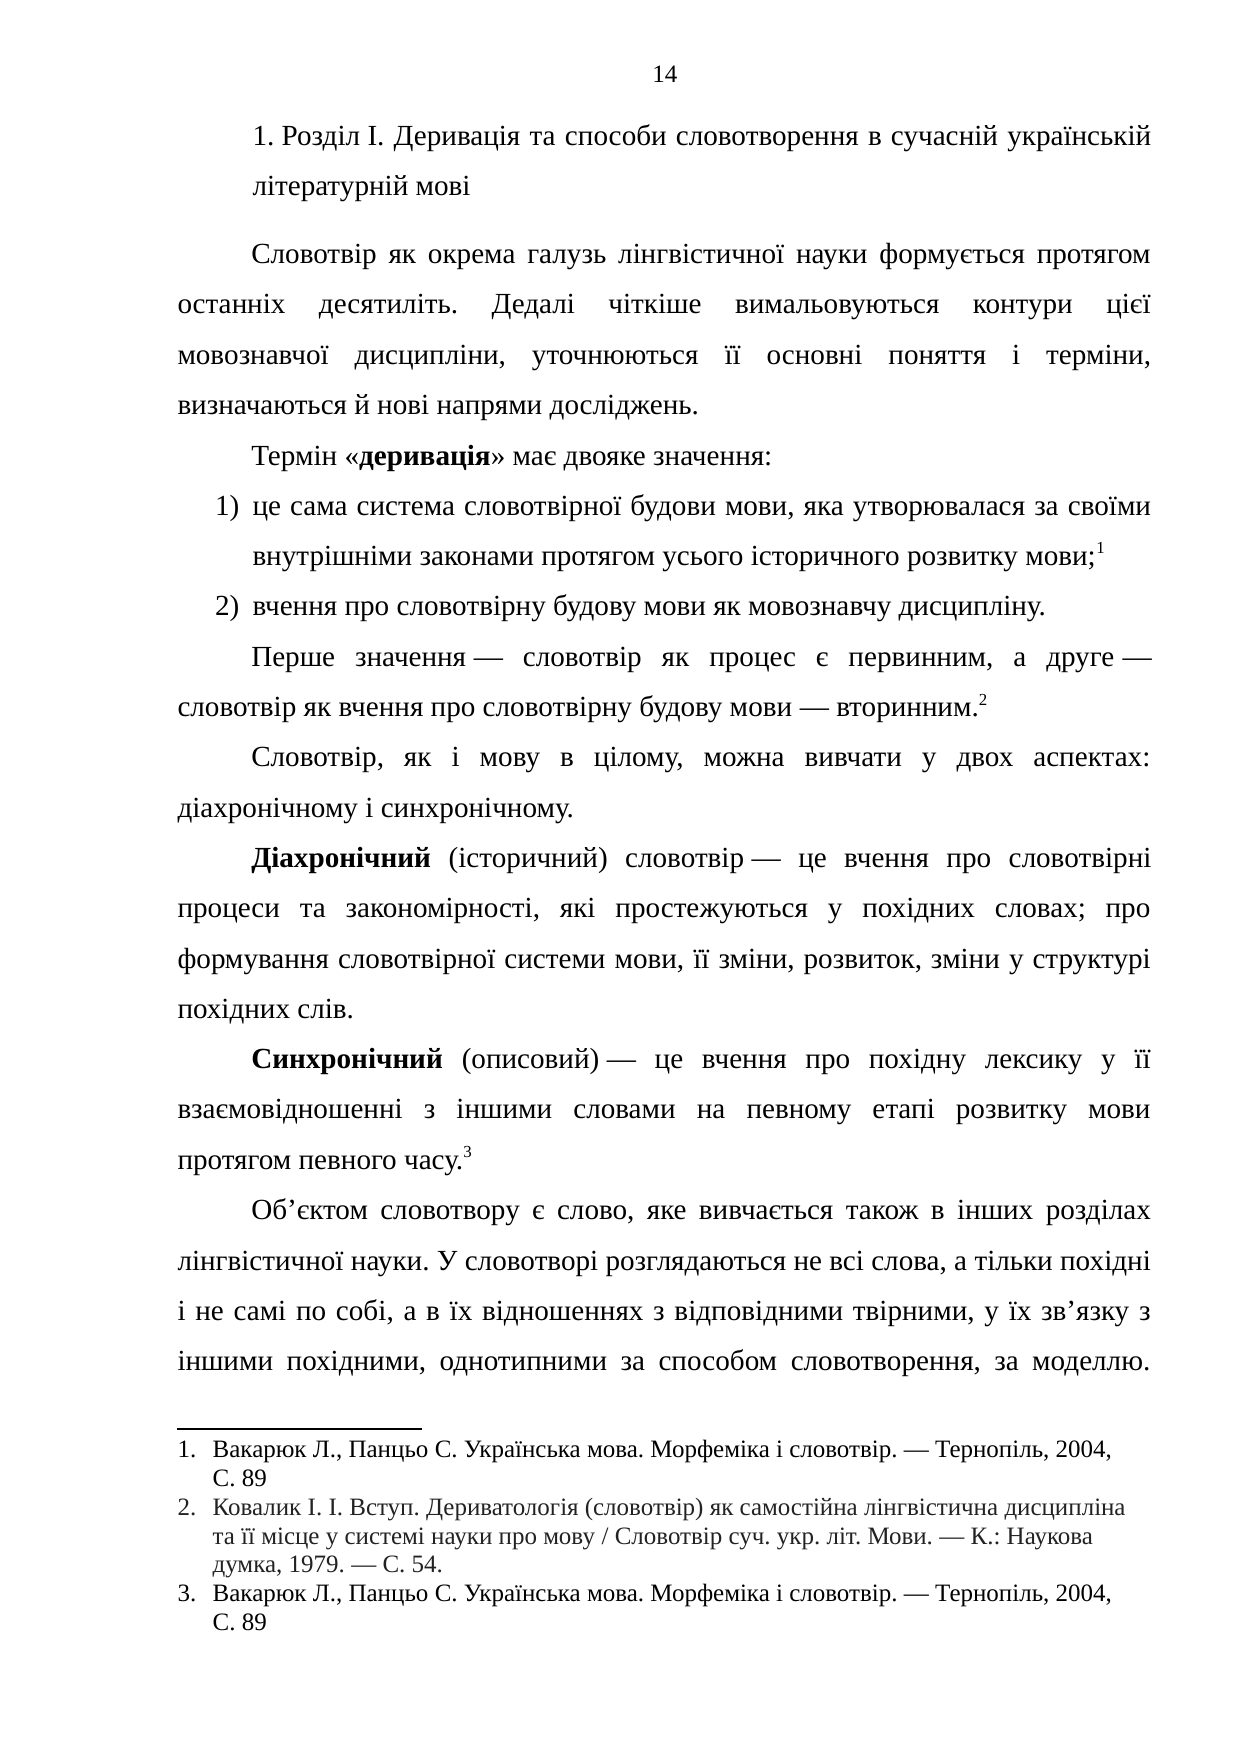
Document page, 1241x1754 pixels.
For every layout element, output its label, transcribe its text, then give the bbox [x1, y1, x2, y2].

text Словотвір, як і мову в цілому, можна вивчати у двох аспектах: діахронічному і синхронічному. [177, 739, 1152, 823]
list Вакарюк Л., Панцьо С. Українська мова. Морфеміка і словотвір. — Тернопіль, 2004, C. 89 [177, 1434, 1152, 1492]
list це сама система словотвірної будови мови, яка утворювалася за своїми внутрішніми законами протягом усього історичного розвитку мови; [215, 488, 1152, 572]
text Об’єктом словотвору є слово, яке вивчається також в інших розділах лінгвістичної науки. У словотворі розглядаються не всі слова, а тільки похідні і не самі по собі, а в їх відношеннях з відповідними твірними, у їх зв’язку з іншими похідними, однотипними за способом словотворення, за моделлю. [177, 1192, 1152, 1377]
text Словотвір як окрема галузь лінгвістичної науки формується протягом останніх десятиліть. Дедалі чіткіше вимальовуються контури цієї мовознавчої дисципліни, уточнюються її основні поняття і терміни, визначаються й нові напрями досліджень. [177, 236, 1152, 421]
text Діахронічний (історичний) словотвір — це вчення про словотвірні процеси та закономірності, які простежуються у похідних словах; про формування словотвірної системи мови, її зміни, розвиток, зміни у структурі похідних слів. [177, 840, 1152, 1024]
text Вакарюк Л., Панцьо С. Українська мова. Морфеміка і словотвір. — Тернопіль, 2004, C. 89 [177, 1578, 1152, 1636]
list вчення про словотвірну будову мови як мовознавчу дисципліну. [215, 588, 1152, 622]
text Термін «деривація» має двояке значення: [177, 438, 1152, 471]
subtitle 1. Розділ І. Деривація та способи словотворення в сучасній українській літературній мові [215, 118, 1152, 202]
text Перше значення — словотвір як процес є первинним, а друге — словотвір як вчення про словотвірну будову мови — вторинним. [177, 639, 1152, 723]
text Ковалик І. І. Вступ. Дериватологія (словотвір) як самостійна лінгвістична дисципліна та її місце у системі науки про мову / Словотвір суч. укр. літ. Мови. — К.: Наукова думка, 1979. — С. 54. [177, 1492, 1152, 1578]
text Синхронічний (описовий) — це вчення про похідну лексику у її взаємовідношенні з іншими словами на певному етапі розвитку мови протягом певного часу. [177, 1041, 1152, 1176]
